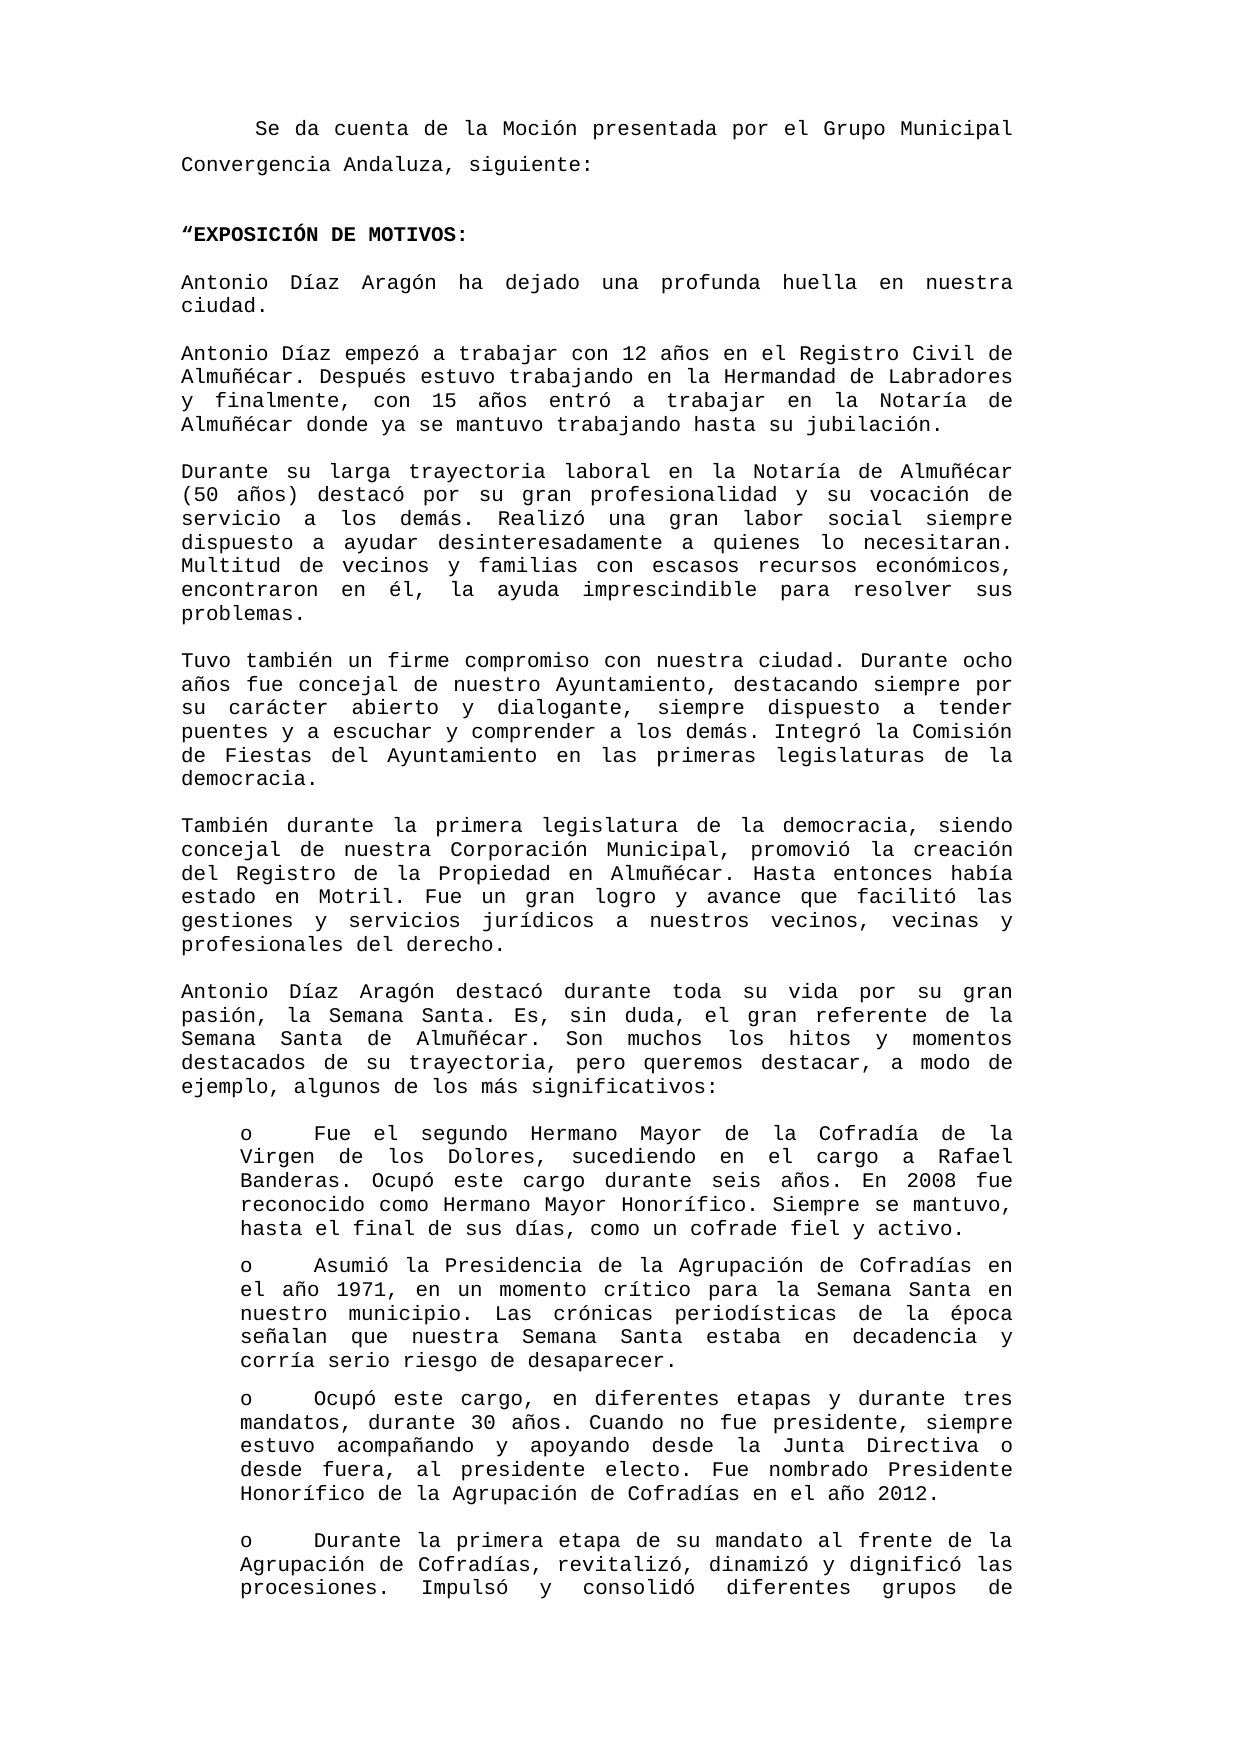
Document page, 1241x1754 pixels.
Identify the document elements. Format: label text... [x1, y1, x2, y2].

list Fue el segundo Hermano Mayor de la Cofradía de la Virgen de los Dolores, sucediendo en el cargo a Rafael Banderas. Ocupó este cargo durante seis años. En 2008 fue reconocido como Hermano Mayor Honorífico. Siempre se mantuvo, hasta el final de sus días, como un cofrade fiel y activo. [240, 1123, 1013, 1241]
text Tuvo también un firme compromiso con nuestra ciudad. Durante ocho años fue concejal de nuestro Ayuntamiento, destacando siempre por su carácter abierto y dialogante, siempre dispuesto a tender puentes y a escuchar y comprender a los demás. Integró la Comisión de Fiestas del Ayuntamiento en las primeras legislaturas de la democracia. [181, 650, 1013, 792]
text “EXPOSICIÓN DE MOTIVOS: [181, 224, 1013, 248]
list Durante la primera etapa de su mandato al frente de la Agrupación de Cofradías, revitalizó, dinamizó y dignificó las procesiones. Impulsó y consolidó diferentes grupos de [240, 1530, 1013, 1601]
text Durante su larga trayectoria laboral en la Notaría de Almuñécar (50 años) destacó por su gran profesionalidad y su vocación de servicio a los demás. Realizó una gran labor social siempre dispuesto a ayudar desinteresadamente a quienes lo necesitaran. Multitud de vecinos y familias con escasos recursos económicos, encontraron en él, la ayuda imprescindible para resolver sus problemas. [181, 461, 1013, 626]
text También durante la primera legislatura de la democracia, siendo concejal de nuestra Corporación Municipal, promovió la creación del Registro de la Propiedad en Almuñécar. Hasta entonces había estado en Motril. Fue un gran logro y avance que facilitó las gestiones y servicios jurídicos a nuestros vecinos, vecinas y profesionales del derecho. [181, 816, 1013, 957]
text Antonio Díaz Aragón destacó durante toda su vida por su gran pasión, la Semana Santa. Es, sin duda, el gran referente de la Semana Santa de Almuñécar. Son muchos los hitos y momentos destacados de su trayectoria, pero queremos destacar, a modo de ejemplo, algunos de los más significativos: [181, 981, 1013, 1099]
text Se da cuenta de la Moción presentada por el Grupo Municipal Convergencia Andaluza, siguiente: [181, 118, 1013, 177]
list Asumió la Presidencia de la Agrupación de Cofradías en el año 1971, en un momento crítico para la Semana Santa en nuestro municipio. Las crónicas periodísticas de la época señalan que nuestra Semana Santa estaba en decadencia y corría serio riesgo de desaparecer. [240, 1256, 1013, 1374]
list Ocupó este cargo, en diferentes etapas y durante tres mandatos, durante 30 años. Cuando no fue presidente, siempre estuvo acompañando y apoyando desde la Junta Directiva o desde fuera, al presidente electo. Fue nombrado Presidente Honorífico de la Agrupación de Cofradías en el año 2012. [240, 1388, 1013, 1506]
text Antonio Díaz empezó a trabajar con 12 años en el Registro Civil de Almuñécar. Después estuvo trabajando en la Hermandad de Labradores y finalmente, con 15 años entró a trabajar en la Notaría de Almuñécar donde ya se mantuvo trabajando hasta su jubilación. [181, 343, 1013, 437]
text Antonio Díaz Aragón ha dejado una profunda huella en nuestra ciudad. [181, 272, 1013, 319]
